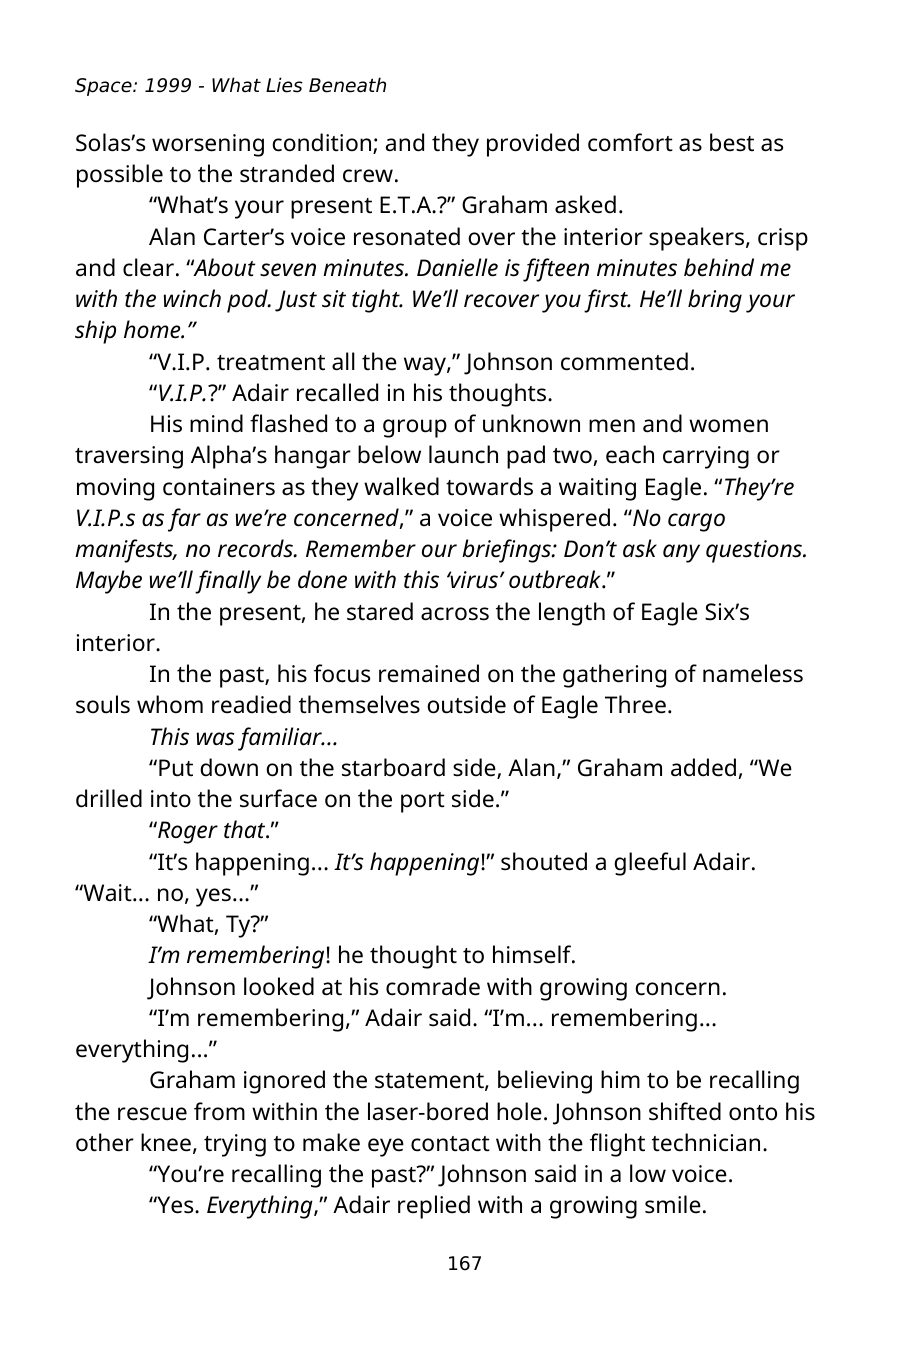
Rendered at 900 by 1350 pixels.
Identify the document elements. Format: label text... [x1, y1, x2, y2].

text “You’re recalling the past?” Johnson said in a low voice. [75, 1158, 825, 1189]
text “I’m remembering,” Adair said. “I’m... remembering... everything...” [75, 1002, 825, 1064]
text “It’s happening... It’s happening!” shouted a gleeful Adair. “Wait... no, yes...” [75, 846, 825, 908]
text “What, Ty?” [75, 908, 825, 939]
text In the past, his focus remained on the gathering of nameless souls whom readied themselves outside of Eagle Three. [75, 658, 825, 721]
text Alan Carter’s voice resonated over the interior speakers, crisp and clear. “About seven minutes. Danielle is fifteen minutes behind me with the winch pod. Just sit tight. We’ll recover you first. He’ll bring your ship home.” [75, 221, 825, 346]
text “Roger that.” [75, 814, 825, 846]
text “V.I.P. treatment all the way,” Johnson commented. [75, 346, 825, 377]
text This was familiar... [75, 721, 825, 752]
text Johnson looked at his comrade with growing concern. [75, 971, 825, 1002]
text I’m remembering! he thought to himself. [75, 939, 825, 971]
text Graham ignored the statement, believing him to be recalling the rescue from within the laser-bored hole. Johnson shifted onto his other knee, trying to make eye contact with the flight technician. [75, 1064, 825, 1158]
text Solas’s worsening condition; and they provided comfort as best as possible to the stranded crew. [75, 127, 825, 189]
text “Yes. Everything,” Adair replied with a growing smile. [75, 1189, 825, 1221]
text In the present, he stared across the length of Eagle Six’s interior. [75, 596, 825, 658]
text “What’s your present E.T.A.?” Graham asked. [75, 189, 825, 221]
text His mind flashed to a group of unknown men and women traversing Alpha’s hangar below launch pad two, each carrying or moving containers as they walked towards a waiting Eagle. “They’re V.I.P.s as far as we’re concerned,” a voice whispered. “No cargo manifests, no records. Remember our briefings: Don’t ask any questions. Maybe we’ll finally be done with this ‘virus’ outbreak.” [75, 408, 825, 596]
text “V.I.P.?” Adair recalled in his thoughts. [75, 377, 825, 408]
text “Put down on the starboard side, Alan,” Graham added, “We drilled into the surface on the port side.” [75, 752, 825, 814]
